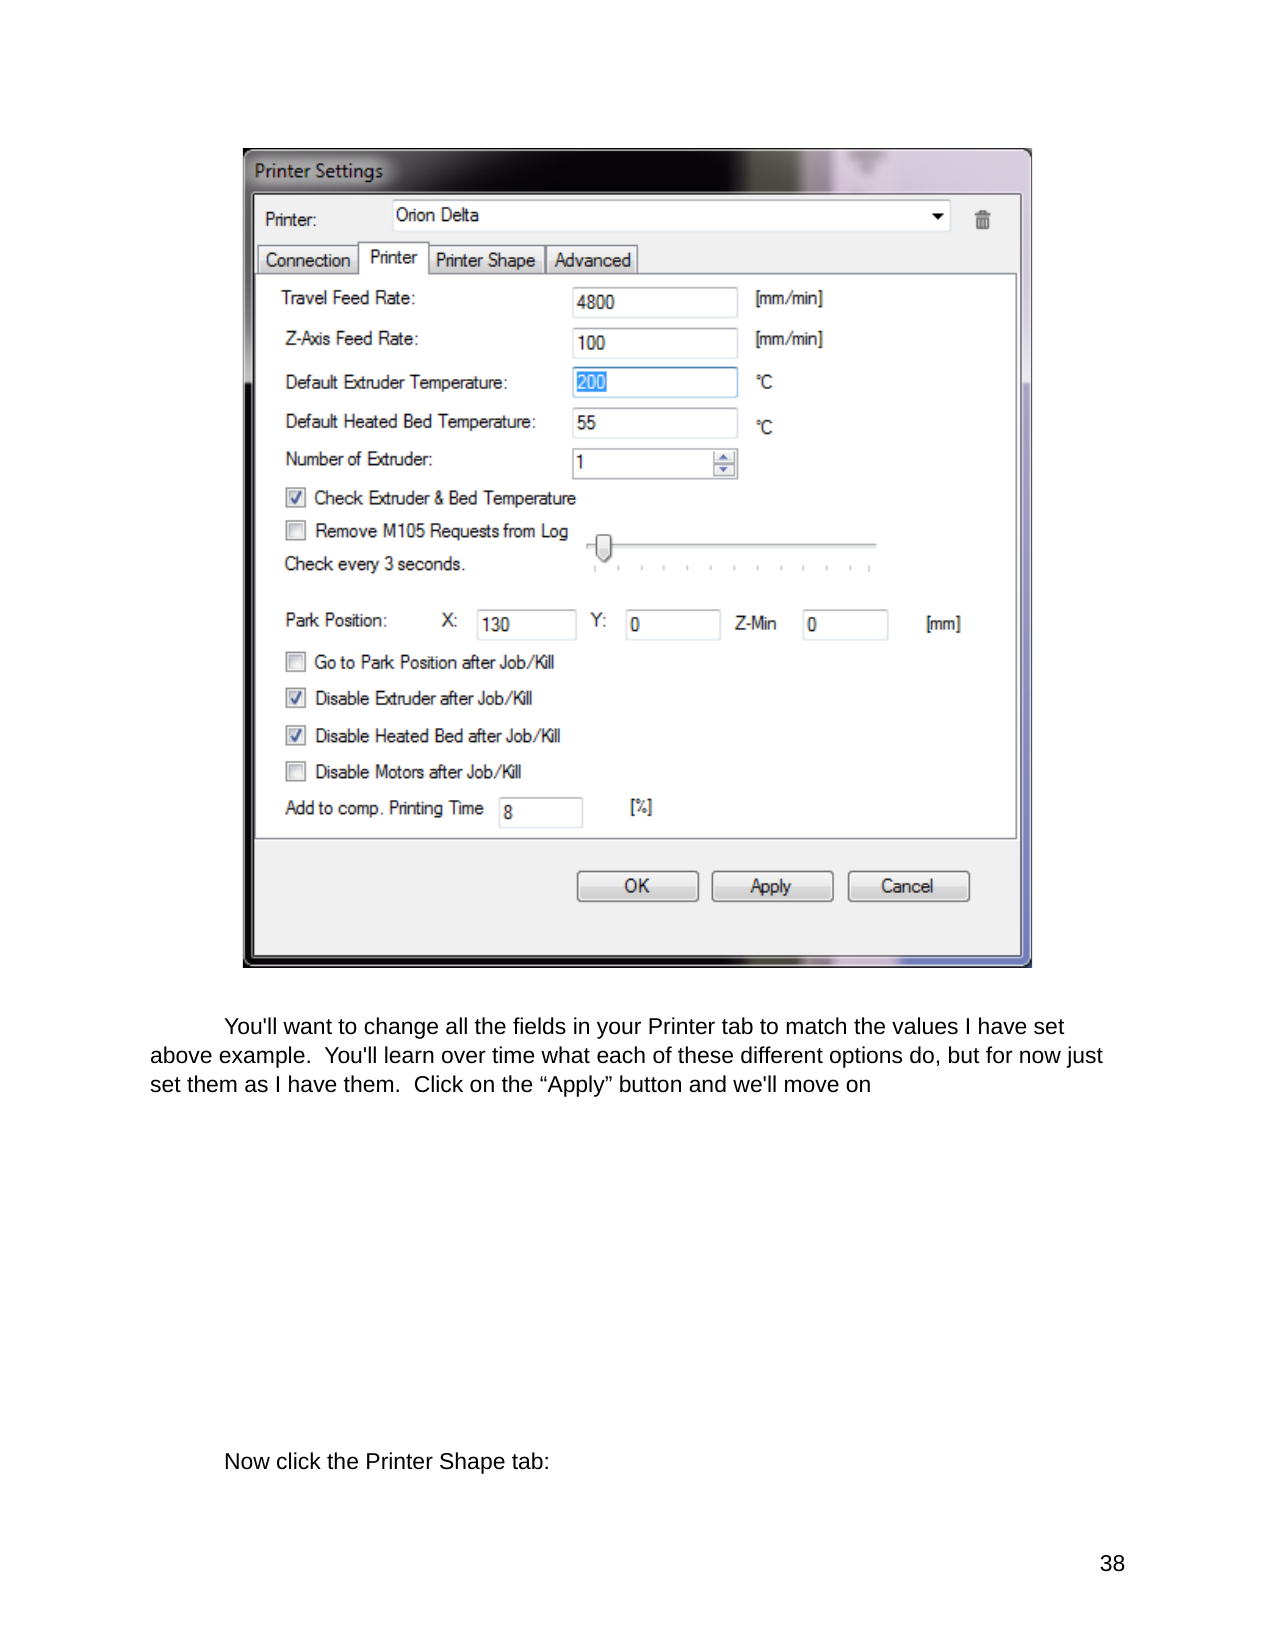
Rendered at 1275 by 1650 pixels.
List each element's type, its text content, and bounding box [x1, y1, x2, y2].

picture [242, 148, 1033, 968]
text Now click the Printer Shape tab: [150, 1449, 1125, 1475]
text You'll want to change all the fields in your Printer tab to match the values I have set above example. You'll learn over time what each of these different options do, but for now just set them as I have them. Click on the “Apply” button and we'll move on [150, 1013, 1125, 1098]
